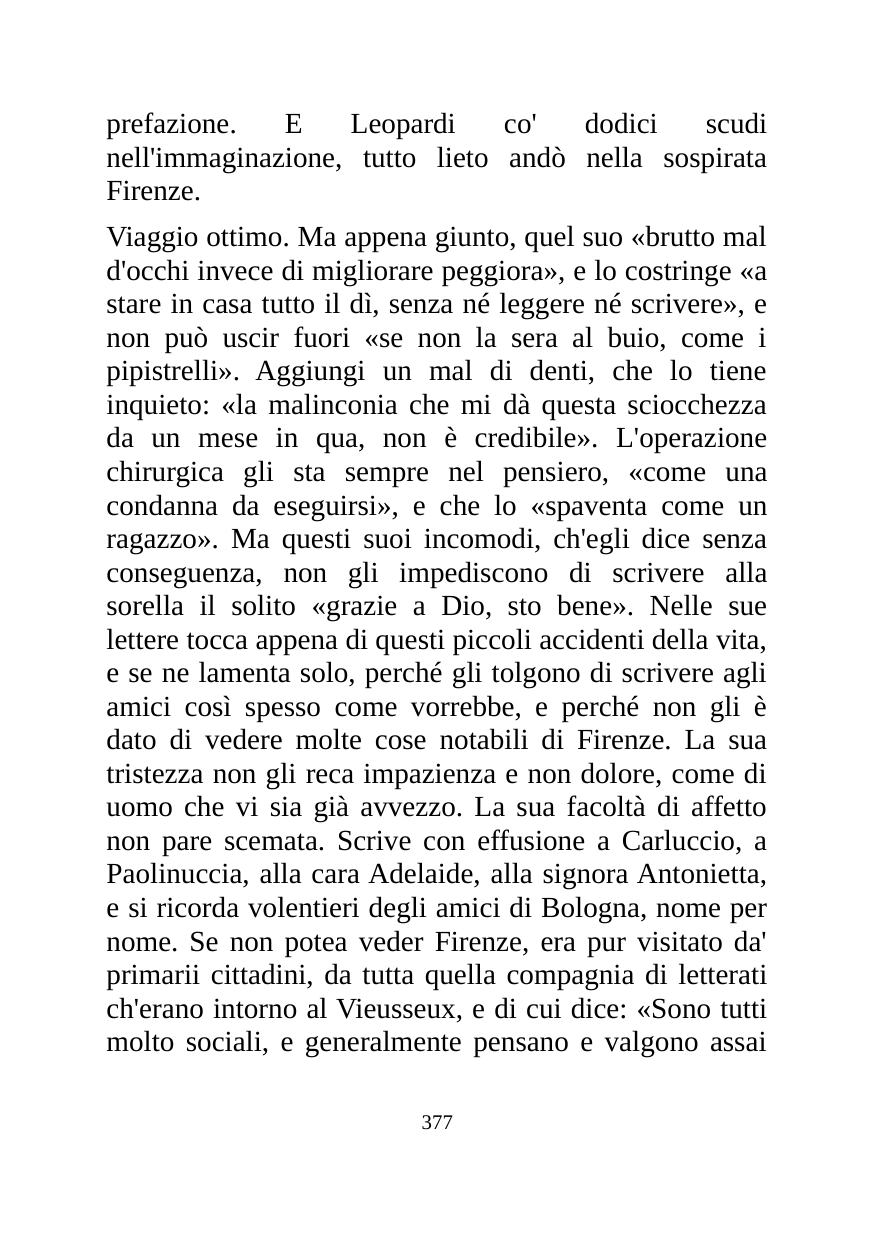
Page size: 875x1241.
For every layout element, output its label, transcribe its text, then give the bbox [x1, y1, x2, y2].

text Viaggio ottimo. Ma appena giunto, quel suo «brutto mal d'occhi invece di migliorare peggiora», e lo costringe «a stare in casa tutto il dì, senza né leggere né scrivere», e non può uscir fuori «se non la sera al buio, come i pipistrelli». Aggiungi un mal di denti, che lo tiene inquieto: «la malinconia che mi dà questa sciocchezza da un mese in qua, non è credibile». L'operazione chirurgica gli sta sempre nel pensiero, «come una condanna da eseguirsi», e che lo «spaventa come un ragazzo». Ma questi suoi incomodi, ch'egli dice senza conseguenza, non gli impediscono di scrivere alla sorella il solito «grazie a Dio, sto bene». Nelle sue lettere tocca appena di questi piccoli accidenti della vita, e se ne lamenta solo, perché gli tolgono di scrivere agli amici così spesso come vorrebbe, e perché non gli è dato di vedere molte cose notabili di Firenze. La sua tristezza non gli reca impazienza e non dolore, come di uomo che vi sia già avvezzo. La sua facoltà di affetto non pare scemata. Scrive con effusione a Carluccio, a Paolinuccia, alla cara Adelaide, alla signora Antonietta, e si ricorda volentieri degli amici di Bologna, nome per nome. Se non potea veder Firenze, era pur visitato da' primarii cittadini, da tutta quella compagnia di letterati ch'erano intorno al Vieusseux, e di cui dice: «Sono tutti molto sociali, e generalmente pensano e valgono assai [106, 219, 768, 1058]
text prefazione. E Leopardi co' dodici scudi nell'immaginazione, tutto lieto andò nella sospirata Firenze. [106, 106, 768, 207]
